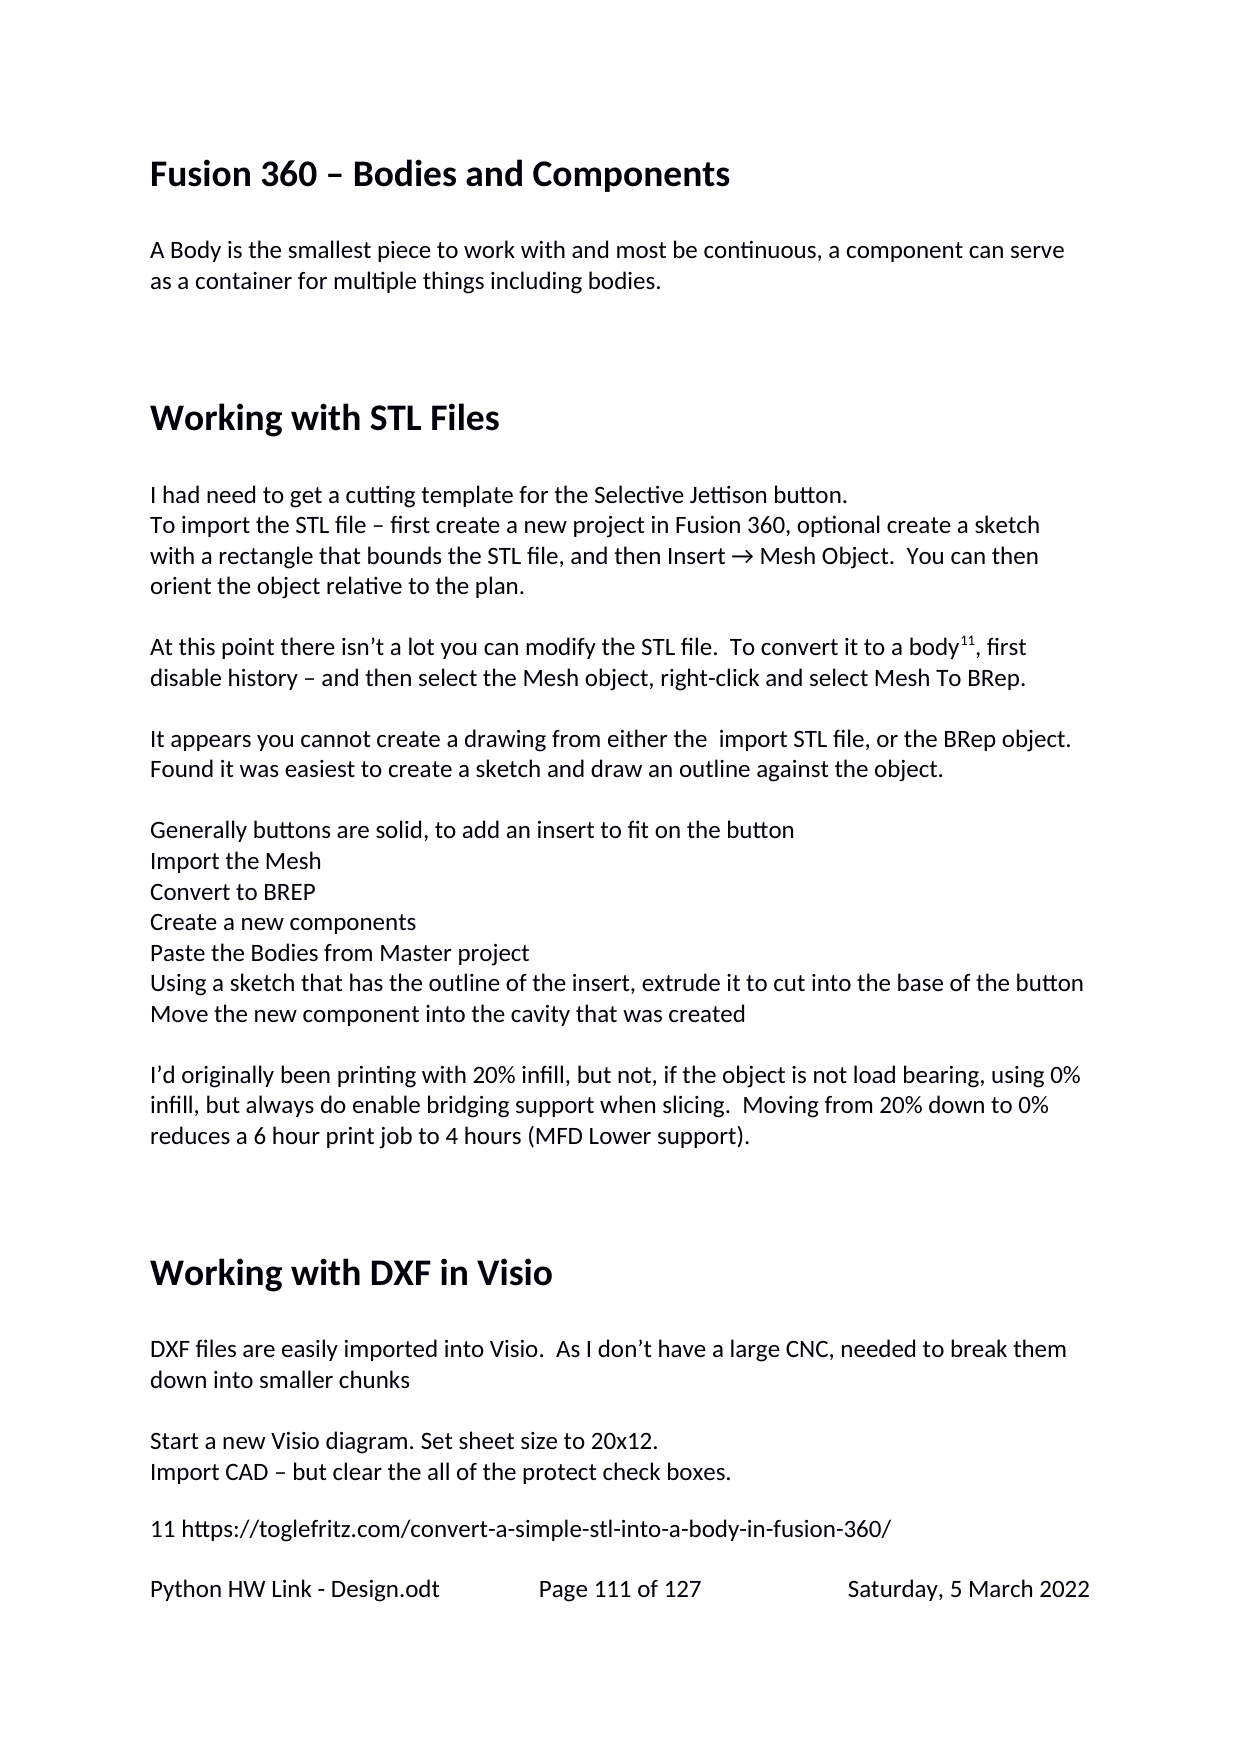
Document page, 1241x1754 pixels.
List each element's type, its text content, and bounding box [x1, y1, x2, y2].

text Using a sketch that has the outline of the insert, extrude it to cut into the base of the button [150, 967, 1090, 998]
text DXF files are easily imported into Visio. As I don’t have a large CNC, needed to break them down into smaller chunks [150, 1334, 1090, 1395]
text I had need to get a cutting template for the Selective Jettison button. [150, 479, 1090, 509]
text A Body is the smallest piece to work with and most be continuous, a component can serve as a container for multiple things including bodies. [150, 235, 1090, 296]
text https://toglefritz.com/convert-a-simple-stl-into-a-body-in-fusion-360/ [150, 1513, 1090, 1543]
text I’d originally been printing with 20% infill, but not, if the object is not load bearing, using 0% infill, but always do enable bridging support when slicing. Moving from 20% down to 0% reduces a 6 hour print job to 4 hours (MFD Lower support). [150, 1059, 1090, 1150]
text To import the STL file – first create a new project in Fusion 360, optional create a sketch with a rectangle that bounds the STL file, and then Insert → Mesh Object. You can then orient the object relative to the plan. [150, 509, 1090, 601]
subtitle Fusion 360 – Bodies and Components [150, 150, 1090, 196]
text It appears you cannot create a drawing from either the import STL file, or the BRep object. Found it was easiest to create a sketch and draw an outline against the object. [150, 723, 1090, 784]
text Paste the Bodies from Master project [150, 937, 1090, 967]
text Convert to BREP [150, 876, 1090, 906]
text Start a new Visio diagram. Set sheet size to 20x12. [150, 1425, 1090, 1456]
subtitle Working with STL Files [150, 394, 1090, 440]
text At this point there isn’t a lot you can modify the STL file. To convert it to a body, first disable history – and then select the Mesh object, right-click and select Mesh To BRep. [150, 632, 1090, 693]
subtitle Working with DXF in Visio [150, 1249, 1090, 1295]
text Create a new components [150, 906, 1090, 937]
text Generally buttons are solid, to add an insert to fit on the button [150, 815, 1090, 845]
text Import CAD – but clear the all of the protect check boxes. [150, 1456, 1090, 1486]
text Move the new component into the cavity that was created [150, 998, 1090, 1028]
text Import the Mesh [150, 845, 1090, 876]
